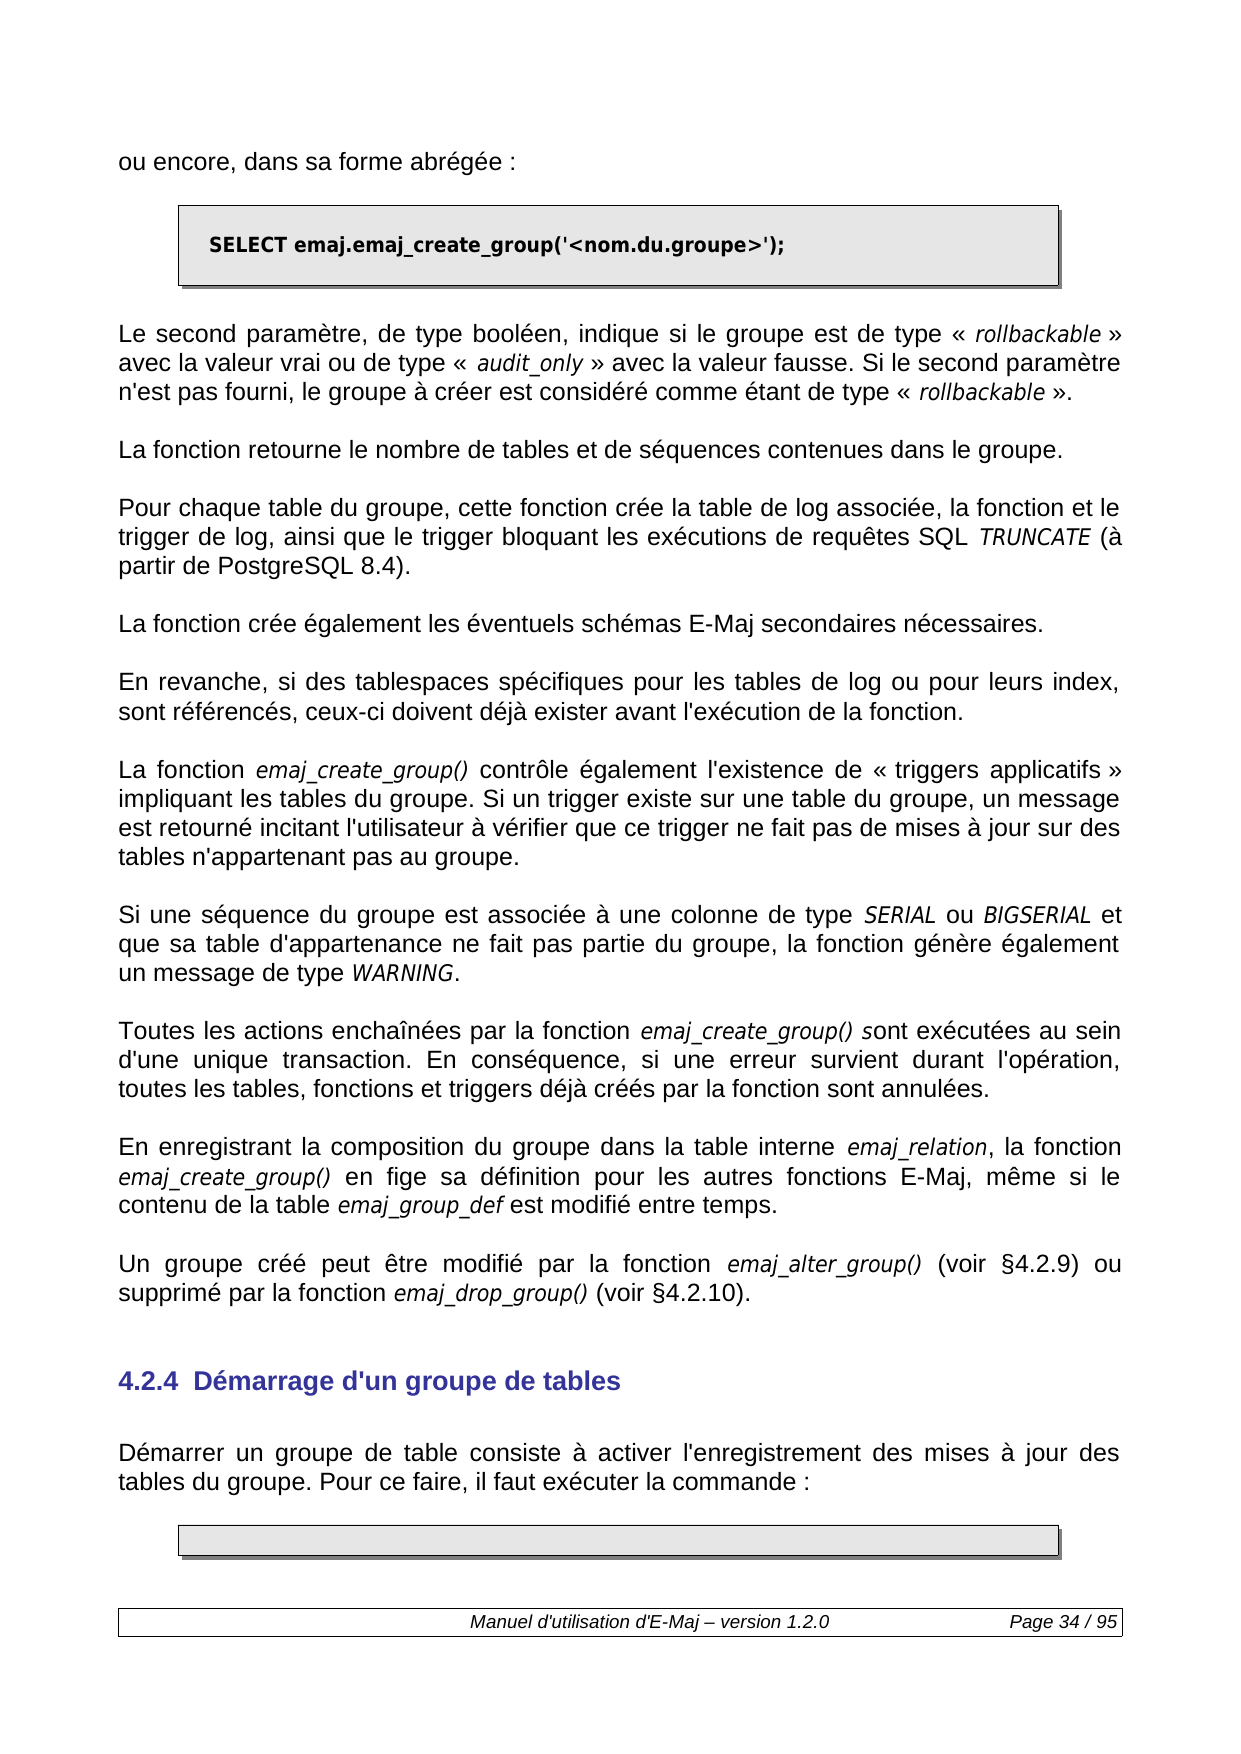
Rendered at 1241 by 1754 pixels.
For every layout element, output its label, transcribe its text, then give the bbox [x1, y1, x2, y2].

text Pour chaque table du groupe, cette fonction crée la table de log associée, la fonction et le trigger de log, ainsi que le trigger bloquant les exécutions de requêtes SQL TRUNCATE (à partir de PostgreSQL 8.4). [118, 493, 1122, 580]
text En revanche, si des tablespaces spécifiques pour les tables de log ou pour leurs index, sont référencés, ceux-ci doivent déjà exister avant l'exécution de la fonction. [118, 667, 1122, 725]
subtitle Démarrage d'un groupe de tables [118, 1365, 1122, 1396]
text La fonction retourne le nombre de tables et de séquences contenues dans le groupe. [118, 435, 1122, 464]
text Un groupe créé peut être modifié par la fonction emaj_alter_group() (voir §4.2.9) ou supprimé par la fonction emaj_drop_group() (voir §4.2.10). [118, 1248, 1122, 1307]
text Le second paramètre, de type booléen, indique si le groupe est de type « rollbackable » avec la valeur vrai ou de type « audit_only » avec la valeur fausse. Si le second paramètre n'est pas fourni, le groupe à créer est considéré comme étant de type « rollbackable ». [118, 318, 1122, 406]
text Démarrer un groupe de table consiste à activer l'enregistrement des mises à jour des tables du groupe. Pour ce faire, il faut exécuter la commande : [118, 1437, 1122, 1496]
text SELECT emaj.emaj_create_group('<nom.du.groupe>'); [179, 230, 1058, 254]
text En enregistrant la composition du groupe dans la table interne emaj_relation, la fonction emaj_create_group() en fige sa définition pour les autres fonctions E-Maj, même si le contenu de la table emaj_group_def est modifié entre temps. [118, 1132, 1122, 1219]
text ou encore, dans sa forme abrégée : [118, 147, 1122, 176]
text Si une séquence du groupe est associée à une colonne de type SERIAL ou BIGSERIAL et que sa table d'appartenance ne fait pas partie du groupe, la fonction génère également un message de type WARNING. [118, 900, 1122, 987]
text La fonction crée également les éventuels schémas E-Maj secondaires nécessaires. [118, 609, 1122, 638]
text La fonction emaj_create_group() contrôle également l'existence de « triggers applicatifs » impliquant les tables du groupe. Si un trigger existe sur une table du groupe, un message est retourné incitant l'utilisateur à vérifier que ce trigger ne fait pas de mises à jour sur des tables n'appartenant pas au groupe. [118, 754, 1122, 871]
text Toutes les actions enchaînées par la fonction emaj_create_group() sont exécutées au sein d'une unique transaction. En conséquence, si une erreur survient durant l'opération, toutes les tables, fonctions et triggers déjà créés par la fonction sont annulées. [118, 1016, 1122, 1103]
